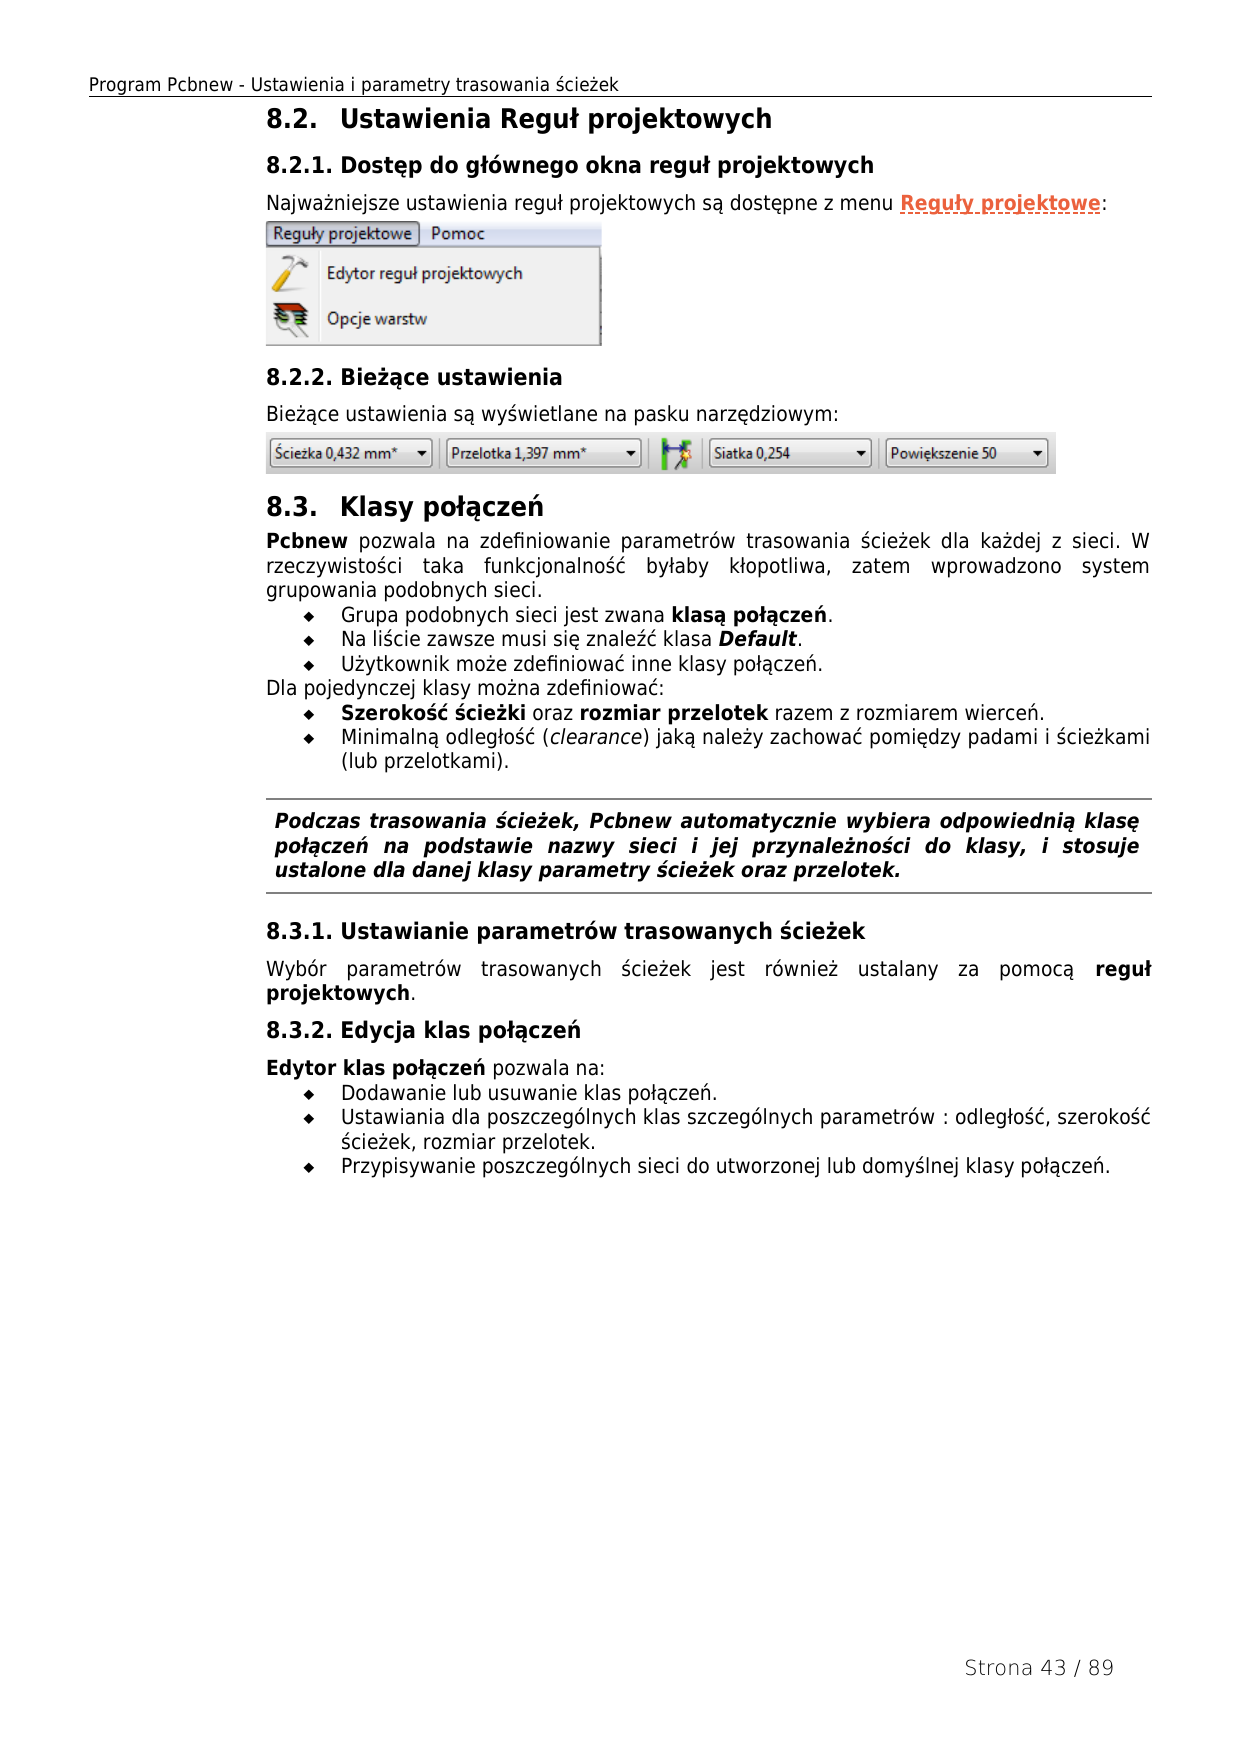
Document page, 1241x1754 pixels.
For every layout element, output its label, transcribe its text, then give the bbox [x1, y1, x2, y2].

subtitle Edycja klas połączeń [266, 1017, 1152, 1044]
text Bieżące ustawienia są wyświetlane na pasku narzędziowym: [266, 402, 1152, 427]
list Grupa podobnych sieci jest zwana klasą połączeń. [303, 602, 1152, 627]
subtitle Bieżące ustawienia [266, 363, 1152, 390]
subtitle Dostęp do głównego okna reguł projektowych [266, 152, 1152, 179]
subtitle Ustawianie parametrów trasowanych ścieżek [266, 918, 1152, 945]
picture [265, 432, 1056, 474]
list Użytkownik może zdefiniować inne klasy połączeń. [303, 651, 1152, 676]
list Na liście zawsze musi się znaleźć klasa Default. [303, 627, 1152, 651]
list Ustawiania dla poszczególnych klas szczególnych parametrów : odległość, szerokość ścieżek, rozmiar przelotek. [303, 1105, 1152, 1154]
subtitle Ustawienia Reguł projektowych [266, 103, 1152, 135]
list Dodawanie lub usuwanie klas połączeń. [303, 1081, 1152, 1105]
text Dla pojedynczej klasy można zdefiniować: [266, 676, 1152, 700]
text Edytor klas połączeń pozwala na: [266, 1056, 1152, 1081]
text Najważniejsze ustawienia reguł projektowych są dostępne z menu Reguły projektowe: [266, 191, 1152, 216]
text Pcbnew pozwala na zdefiniowanie parametrów trasowania ścieżek dla każdej z sieci. W rzeczywistości taka funkcjonalność byłaby kłopotliwa, zatem wprowadzono system grupowania podobnych sieci. [266, 529, 1152, 602]
list Minimalną odległość (clearance) jaką należy zachować pomiędzy padami i ścieżkami (lub przelotkami). [303, 725, 1152, 774]
text Podczas trasowania ścieżek, Pcbnew automatycznie wybiera odpowiednią klasę połączeń na podstawie nazwy sieci i jej przynależności do klasy, i stosuje ustalone dla danej klasy parametry ścieżek oraz przelotek. [266, 800, 1152, 892]
picture [265, 221, 602, 346]
subtitle Klasy połączeń [266, 492, 1152, 523]
text Wybór parametrów trasowanych ścieżek jest również ustalany za pomocą reguł projektowych. [266, 957, 1152, 1006]
list Przypisywanie poszczególnych sieci do utworzonej lub domyślnej klasy połączeń. [303, 1154, 1152, 1178]
list Szerokość ścieżki oraz rozmiar przelotek razem z rozmiarem wierceń. [303, 700, 1152, 725]
